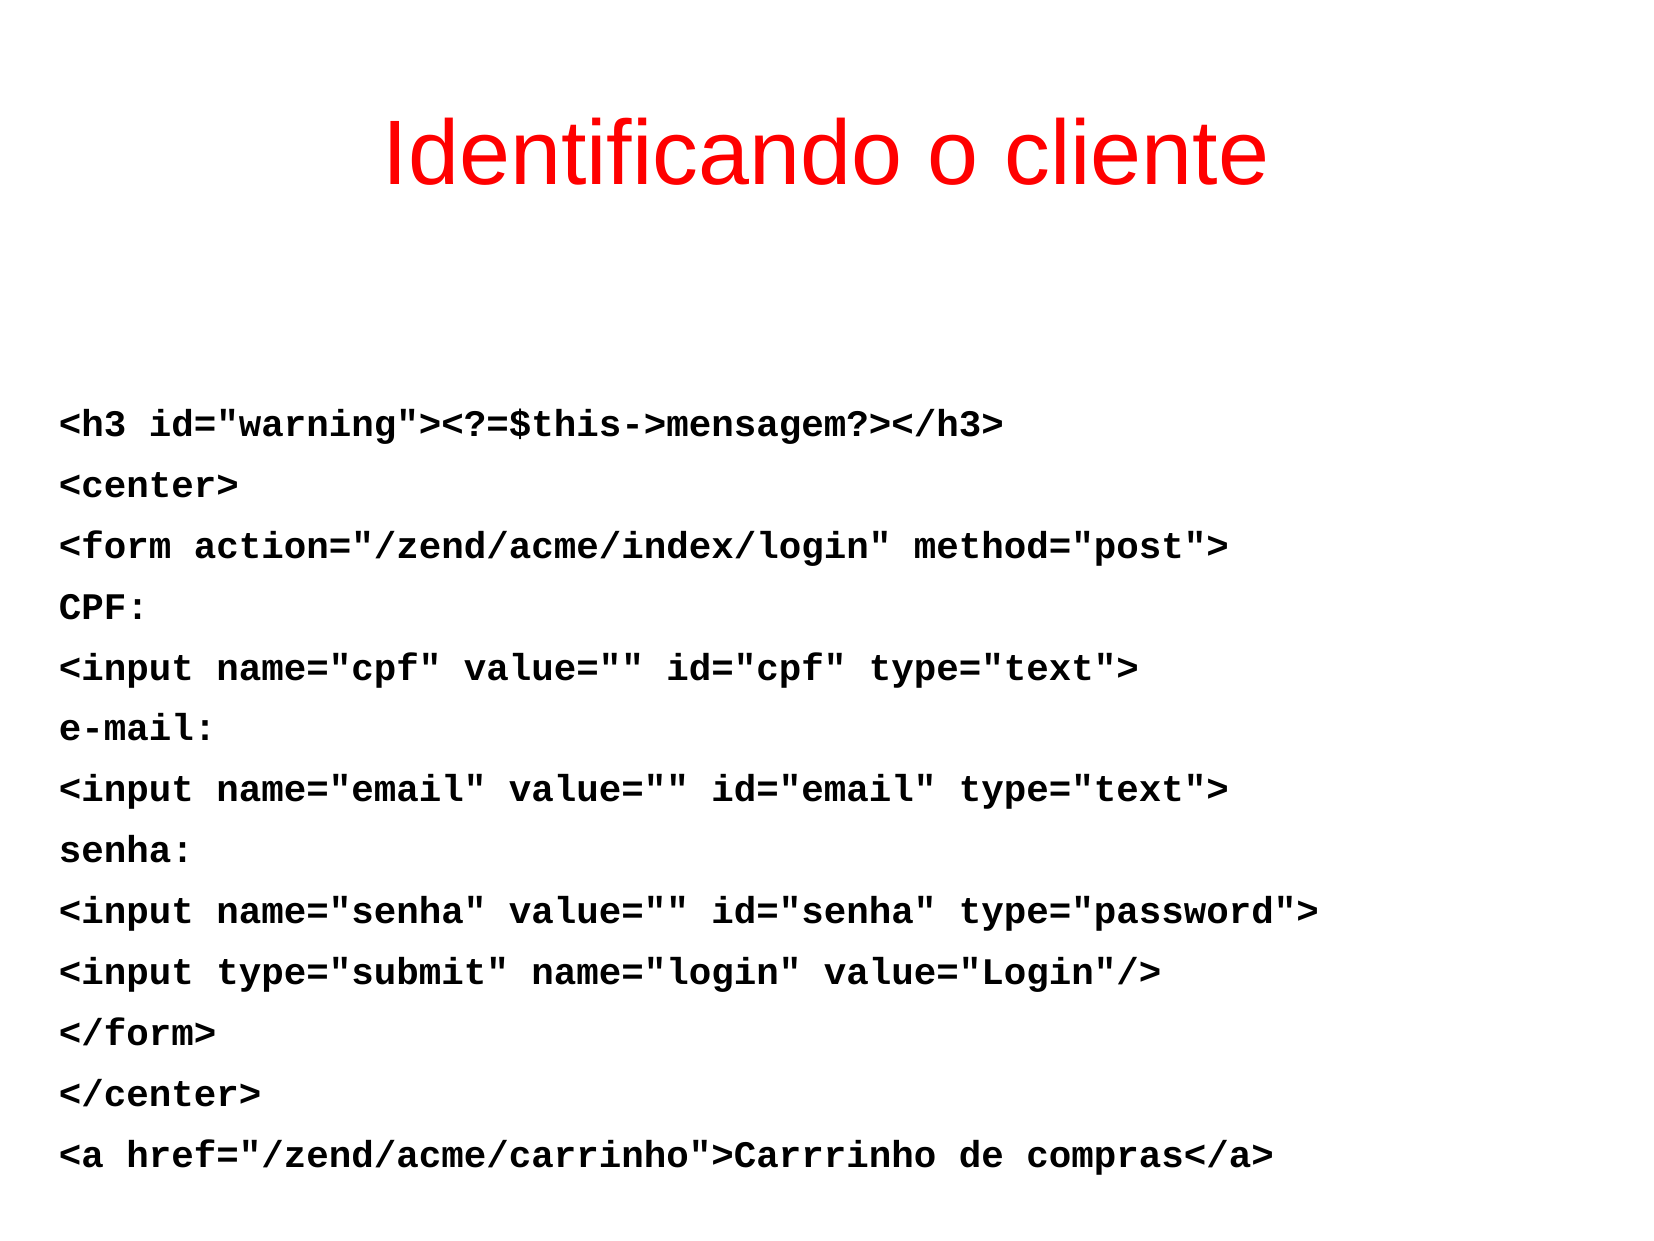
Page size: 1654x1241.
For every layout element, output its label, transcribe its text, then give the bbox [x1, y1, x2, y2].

list <h3 id="warning"><?=$this->mensagem?></h3> <center> <form action="/zend/acme/index/login" method="post"> CPF: <input name="cpf" value="" id="cpf" type="text"> e-mail: <input name="email" value="" id="email" type="text"> senha: <input name="senha" value="" id="senha" type="password"> <input type="submit" name="login" value="Login"/> </form> </center> <a href="/zend/acme/carrinho">Carrrinho de compras</a> [59, 283, 1607, 1182]
title Identificando o cliente [82, 49, 1571, 257]
